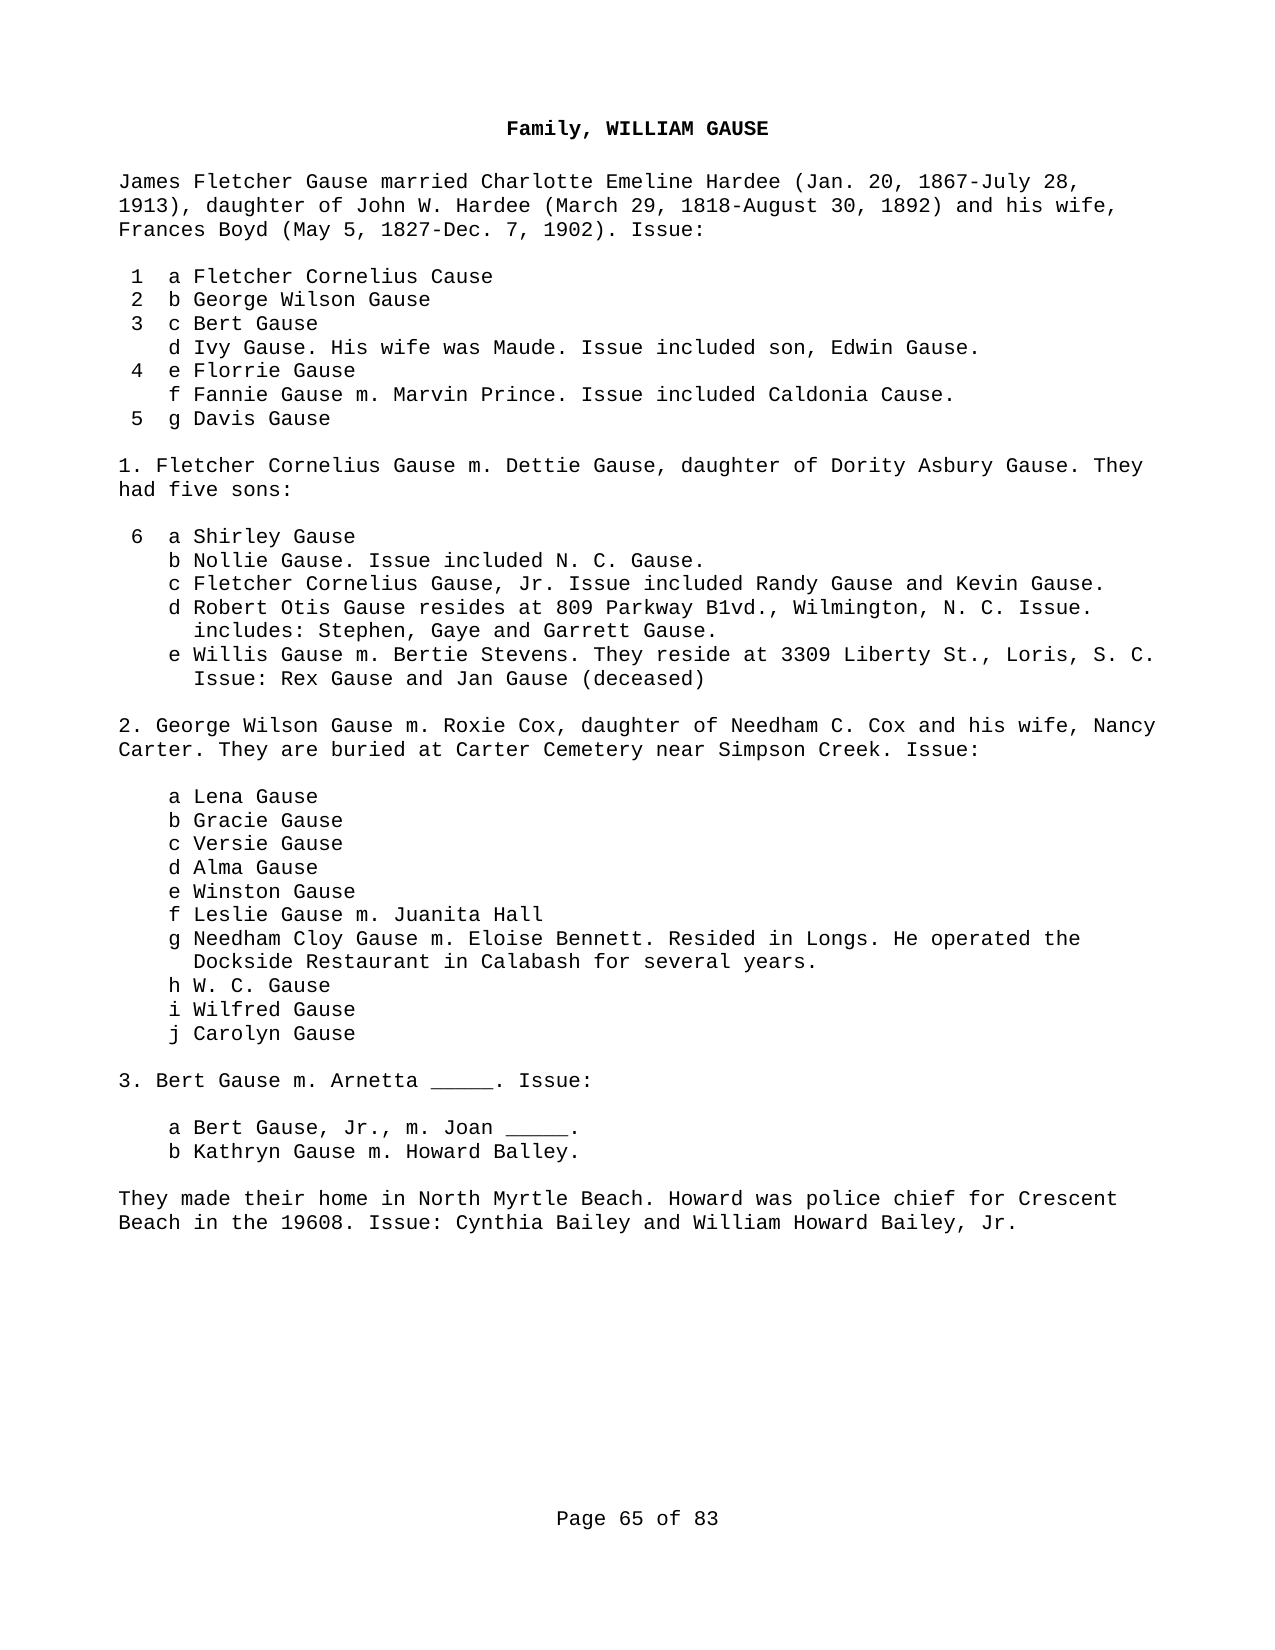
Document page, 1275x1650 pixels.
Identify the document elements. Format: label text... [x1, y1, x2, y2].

text 3 c Bert Gause [118, 313, 1157, 337]
text Issue: Rex Gause and Jan Gause (deceased) [118, 668, 1157, 691]
text Dockside Restaurant in Calabash for several years. [118, 952, 1157, 975]
text 2 b George Wilson Gause [118, 289, 1157, 313]
text d Alma Gause [118, 857, 1157, 881]
text includes: Stephen, Gaye and Garrett Gause. [118, 621, 1157, 644]
text 1 a Fletcher Cornelius Cause [118, 266, 1157, 289]
text c Versie Gause [118, 833, 1157, 857]
text c Fletcher Cornelius Gause, Jr. Issue included Randy Gause and Kevin Gause. [118, 573, 1157, 597]
text 4 e Florrie Gause [118, 360, 1157, 384]
text i Wilfred Gause [118, 999, 1157, 1022]
text d Ivy Gause. His wife was Maude. Issue included son, Edwin Gause. [118, 337, 1157, 360]
text a Bert Gause, Jr., m. Joan _____. [118, 1117, 1157, 1141]
text 3. Bert Gause m. Arnetta _____. Issue: [118, 1070, 1157, 1093]
text b Kathryn Gause m. Howard Balley. [118, 1141, 1157, 1164]
text 6 a Shirley Gause [118, 526, 1157, 549]
text They made their home in North Myrtle Beach. Howard was police chief for Crescent Beach in the 19608. Issue: Cynthia Bailey and William Howard Bailey, Jr. [118, 1188, 1157, 1235]
text g Needham Cloy Gause m. Eloise Bennett. Resided in Longs. He operated the [118, 928, 1157, 952]
text 2. George Wilson Gause m. Roxie Cox, daughter of Needham C. Cox and his wife, Nancy Carter. They are buried at Carter Cemetery near Simpson Creek. Issue: [118, 715, 1157, 762]
text 5 g Davis Gause [118, 408, 1157, 431]
text b Gracie Gause [118, 810, 1157, 833]
text a Lena Gause [118, 786, 1157, 810]
text b Nollie Gause. Issue included N. C. Gause. [118, 549, 1157, 573]
text d Robert Otis Gause resides at 809 Parkway B1vd., Wilmington, N. C. Issue. [118, 597, 1157, 621]
text j Carolyn Gause [118, 1022, 1157, 1046]
text e Willis Gause m. Bertie Stevens. They reside at 3309 Liberty St., Loris, S. C. [118, 644, 1157, 668]
text f Fannie Gause m. Marvin Prince. Issue included Caldonia Cause. [118, 384, 1157, 408]
text h W. C. Gause [118, 975, 1157, 999]
text James Fletcher Gause married Charlotte Emeline Hardee (Jan. 20, 1867-July 28, 1913), daughter of John W. Hardee (March 29, 1818-August 30, 1892) and his wife, Frances Boyd (May 5, 1827-Dec. 7, 1902). Issue: [118, 171, 1157, 242]
text f Leslie Gause m. Juanita Hall [118, 904, 1157, 928]
text e Winston Gause [118, 881, 1157, 904]
text 1. Fletcher Cornelius Gause m. Dettie Gause, daughter of Dority Asbury Gause. They had five sons: [118, 455, 1157, 502]
